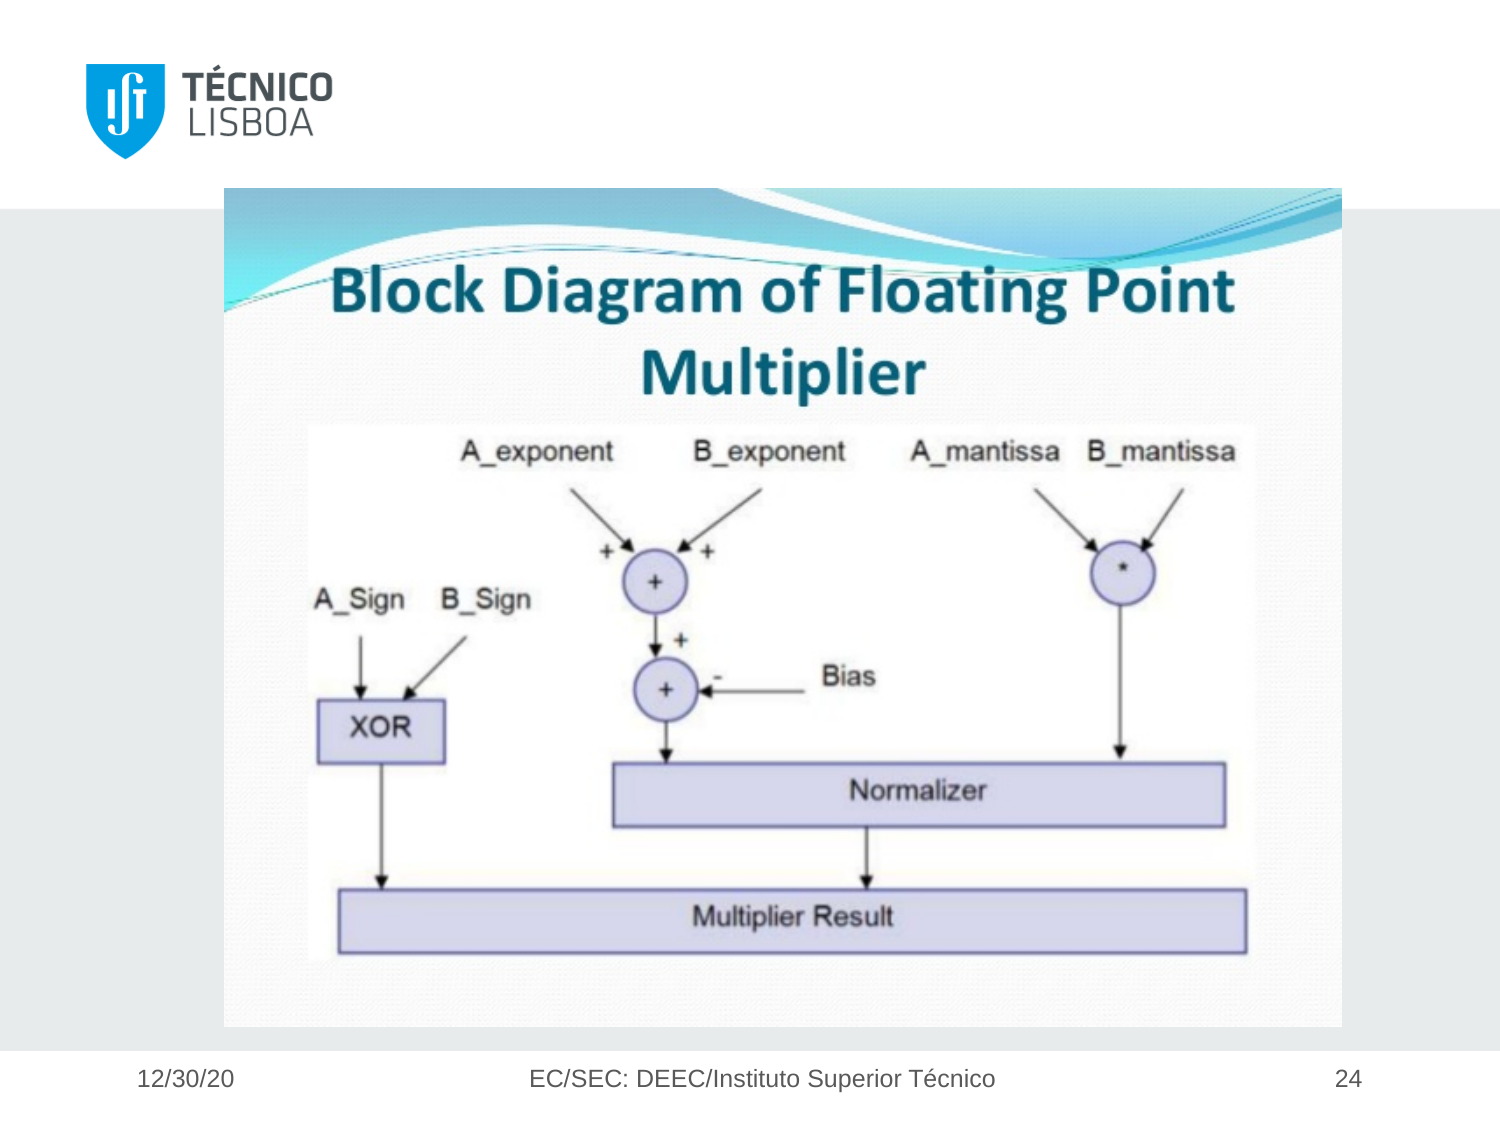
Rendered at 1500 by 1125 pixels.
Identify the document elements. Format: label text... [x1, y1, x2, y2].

slide_number [1077, 1052, 1378, 1103]
footer EC/SEC: DEEC/Instituto Superior Técnico [512, 1052, 1021, 1103]
slide_number 12/30/20 [121, 1052, 425, 1103]
picture [0, 0, 1500, 1125]
